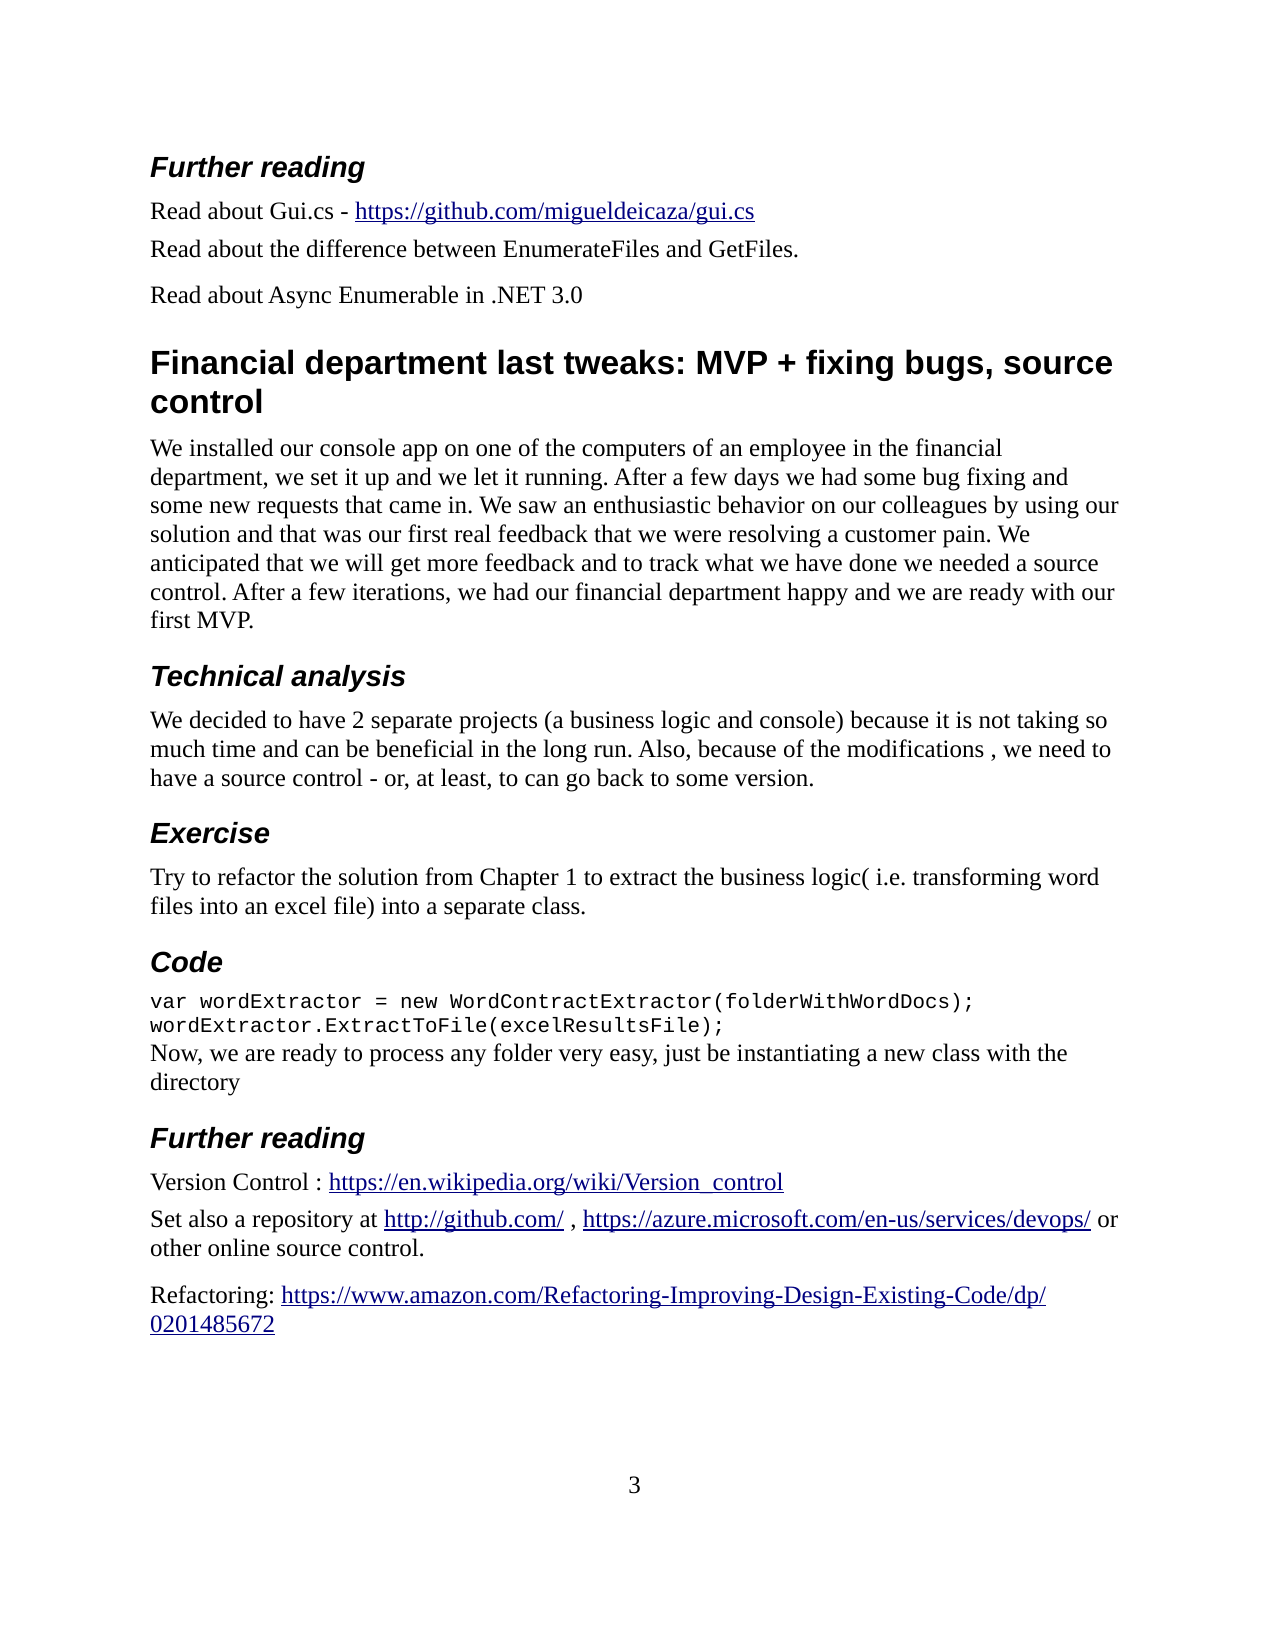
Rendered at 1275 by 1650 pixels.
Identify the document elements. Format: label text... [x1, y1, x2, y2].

text Refactoring: https://www.amazon.com/Refactoring-Improving-Design-Existing-Code/dp/0201485672 [150, 1280, 1125, 1337]
text Now, we are ready to process any folder very easy, just be instantiating a new class with the directory [150, 1038, 1125, 1096]
subtitle Further reading [150, 150, 1125, 183]
text Read about Gui.cs - https://github.com/migueldeicaza/gui.cs [150, 196, 1125, 225]
text We decided to have 2 separate projects (a business logic and console) because it is not taking so much time and can be beneficial in the long run. Also, because of the modifications , we need to have a source control - or, at least, to can go back to some version. [150, 705, 1125, 791]
text wordExtractor.ExtractToFile(excelResultsFile); [150, 1015, 1125, 1038]
text We installed our console app on one of the computers of an employee in the financial department, we set it up and we let it running. After a few days we had some bug fixing and some new requests that came in. We saw an enthusiastic behavior on our colleagues by using our solution and that was our first real feedback that we were resolving a customer pain. We anticipated that we will get more feedback and to track what we have done we needed a source control. After a few iterations, we had our financial department happy and we are ready with our first MVP. [150, 433, 1125, 634]
text Version Control : https://en.wikipedia.org/wiki/Version_control [150, 1167, 1125, 1196]
text Try to refactor the solution from Chapter 1 to extract the business logic( i.e. transforming word files into an excel file) into a separate class. [150, 862, 1125, 920]
subtitle Code [150, 945, 1125, 978]
text var wordExtractor = new WordContractExtractor(folderWithWordDocs); [150, 991, 1125, 1015]
subtitle Financial department last tweaks: MVP + fixing bugs, source control [150, 343, 1125, 420]
subtitle Exercise [150, 816, 1125, 850]
text Read about Async Enumerable in .NET 3.0 [150, 280, 1125, 309]
text Read about the difference between EnumerateFiles and GetFiles. [150, 234, 1125, 262]
subtitle Further reading [150, 1121, 1125, 1154]
text Set also a repository at http://github.com/ , https://azure.microsoft.com/en-us/services/devops/ or other online source control. [150, 1204, 1125, 1262]
subtitle Technical analysis [150, 659, 1125, 693]
